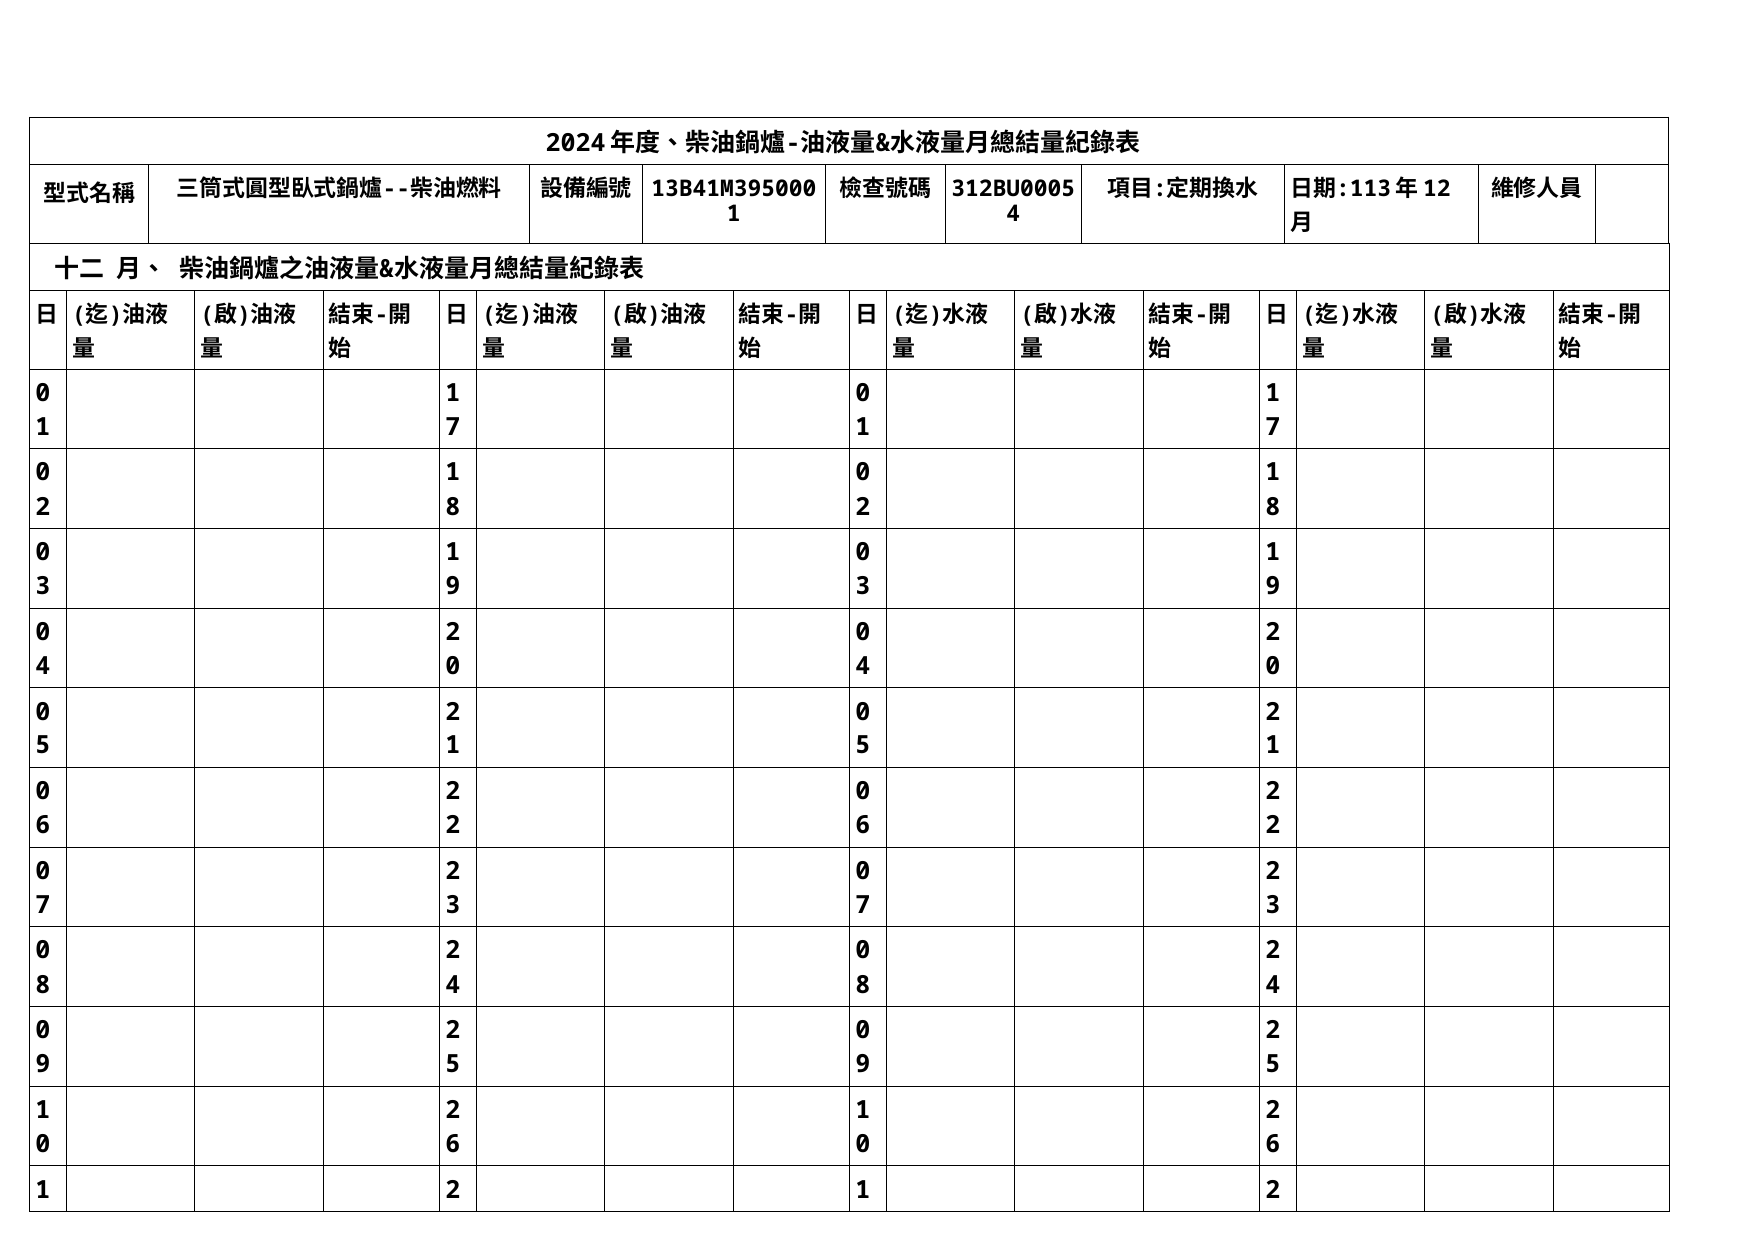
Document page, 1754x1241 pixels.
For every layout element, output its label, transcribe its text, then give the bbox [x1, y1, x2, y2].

table_cell [605, 688, 733, 767]
table_cell [324, 688, 439, 767]
table_cell [324, 1166, 439, 1211]
table_cell [324, 529, 439, 608]
table_cell [477, 1087, 604, 1165]
table_cell [1015, 1166, 1143, 1211]
table_cell [1425, 688, 1553, 767]
table_cell [887, 768, 1014, 847]
table_cell [1144, 927, 1259, 1006]
table_cell 05 [850, 688, 886, 767]
table_cell [1425, 529, 1553, 608]
table_cell [734, 768, 849, 847]
table_cell 23 [1260, 848, 1296, 926]
table_cell 日期:113年12月 [1285, 165, 1478, 242]
table_cell [605, 1007, 733, 1086]
table_cell [1144, 529, 1259, 608]
table_cell [1015, 768, 1143, 847]
table_cell [1554, 609, 1669, 687]
table_cell [734, 688, 849, 767]
table_cell 2 [440, 1166, 476, 1211]
table_cell (迄)油液量 [477, 291, 604, 368]
table_cell [67, 1087, 194, 1165]
table_cell [195, 370, 323, 448]
table_cell [605, 927, 733, 1006]
table_cell [1144, 370, 1259, 448]
table_cell [1015, 609, 1143, 687]
table_cell 02 [30, 449, 66, 528]
table_cell [887, 688, 1014, 767]
table_cell [195, 609, 323, 687]
table_cell [1297, 609, 1424, 687]
table_cell 10 [850, 1087, 886, 1165]
table_cell [1425, 370, 1553, 448]
table_cell [195, 529, 323, 608]
table_cell [1015, 848, 1143, 926]
table_cell [1554, 529, 1669, 608]
table_cell (啟)油液量 [605, 291, 733, 368]
table_cell [1554, 1007, 1669, 1086]
table_cell [1554, 449, 1669, 528]
table_cell [605, 768, 733, 847]
table_cell [1144, 1007, 1259, 1086]
table_cell [1554, 370, 1669, 448]
table_cell [734, 848, 849, 926]
table_cell (啟)油液量 [195, 291, 323, 368]
table_cell [1015, 1007, 1143, 1086]
table_cell [195, 1166, 323, 1211]
table_cell 26 [440, 1087, 476, 1165]
table_cell (迄)油液量 [67, 291, 194, 368]
table_cell [1297, 848, 1424, 926]
table_cell [477, 768, 604, 847]
table_cell [605, 370, 733, 448]
table_cell [1297, 529, 1424, 608]
table_cell [477, 927, 604, 1006]
table_cell [605, 449, 733, 528]
table_cell [324, 1007, 439, 1086]
table_cell [324, 768, 439, 847]
table_cell [1425, 449, 1553, 528]
table_cell [195, 768, 323, 847]
table_cell [734, 927, 849, 1006]
table_cell 19 [440, 529, 476, 608]
table_cell 維修人員 [1479, 165, 1595, 242]
table_cell 22 [1260, 768, 1296, 847]
table_cell [734, 529, 849, 608]
table_cell [1144, 688, 1259, 767]
table_cell [1554, 1087, 1669, 1165]
table_cell [1144, 848, 1259, 926]
table_cell [1015, 449, 1143, 528]
table_header 2024年度、柴油鍋爐-油液量&水液量月總結量紀錄表 [30, 118, 1668, 164]
table_cell (啟)水液量 [1015, 291, 1143, 368]
table_cell 結束-開始 [1144, 291, 1259, 368]
table_cell 日 [850, 291, 886, 368]
table_cell 24 [440, 927, 476, 1006]
table_cell [887, 529, 1014, 608]
table_cell [324, 1087, 439, 1165]
table_cell 21 [1260, 688, 1296, 767]
table_cell 日 [30, 291, 66, 368]
table_cell [1425, 1007, 1553, 1086]
table_cell [1297, 449, 1424, 528]
table_cell [195, 1007, 323, 1086]
table_cell [605, 609, 733, 687]
table_cell [67, 609, 194, 687]
table_cell [1297, 1007, 1424, 1086]
table_cell [477, 609, 604, 687]
table_cell 03 [30, 529, 66, 608]
table_cell [195, 688, 323, 767]
table_cell 20 [1260, 609, 1296, 687]
table_cell [1015, 927, 1143, 1006]
table_cell 日 [1260, 291, 1296, 368]
table_cell [477, 1166, 604, 1211]
table_cell [887, 927, 1014, 1006]
table_cell 10 [30, 1087, 66, 1165]
table_cell 07 [30, 848, 66, 926]
table_cell [1015, 688, 1143, 767]
table_cell 25 [440, 1007, 476, 1086]
table_cell [887, 1007, 1014, 1086]
table_cell [1144, 449, 1259, 528]
table_cell [1297, 927, 1424, 1006]
table_cell 項目:定期換水 [1082, 165, 1284, 242]
table_cell [734, 1007, 849, 1086]
table_cell [1554, 768, 1669, 847]
table_cell 18 [1260, 449, 1296, 528]
table_cell 1 [850, 1166, 886, 1211]
table_cell [1554, 927, 1669, 1006]
table_cell [1554, 1166, 1669, 1211]
table_cell 23 [440, 848, 476, 926]
table_cell [67, 768, 194, 847]
table_cell 結束-開始 [734, 291, 849, 368]
table_cell [1425, 1166, 1553, 1211]
table_cell 25 [1260, 1007, 1296, 1086]
table_cell [1144, 609, 1259, 687]
table_cell [1425, 609, 1553, 687]
table_cell [477, 1007, 604, 1086]
table_cell [1425, 927, 1553, 1006]
table_cell 04 [850, 609, 886, 687]
table_cell [1596, 165, 1668, 242]
table_cell 22 [440, 768, 476, 847]
table_cell 設備編號 [530, 165, 642, 242]
table_cell [324, 609, 439, 687]
table_cell [887, 1087, 1014, 1165]
table_cell 312BU00054 [946, 165, 1081, 242]
table_cell [1297, 1166, 1424, 1211]
table_cell [1554, 848, 1669, 926]
table_cell [1144, 1166, 1259, 1211]
table_cell [477, 688, 604, 767]
table_cell [1297, 370, 1424, 448]
table_cell 01 [30, 370, 66, 448]
table_cell [477, 529, 604, 608]
table_cell [67, 449, 194, 528]
table_header 十二 月、 柴油鍋爐之油液量&水液量月總結量紀錄表 [30, 244, 1669, 290]
table_cell [324, 449, 439, 528]
table_cell 06 [850, 768, 886, 847]
table_cell 三筒式圓型臥式鍋爐--柴油燃料 [149, 165, 529, 242]
table_cell [1144, 1087, 1259, 1165]
table_cell [887, 609, 1014, 687]
table_cell 21 [440, 688, 476, 767]
table_cell 03 [850, 529, 886, 608]
table_cell [1554, 688, 1669, 767]
table_cell 18 [440, 449, 476, 528]
table_cell [887, 1166, 1014, 1211]
table_cell 09 [850, 1007, 886, 1086]
table_cell 20 [440, 609, 476, 687]
table_cell [477, 449, 604, 528]
table_cell 型式名稱 [30, 165, 148, 242]
table_cell [67, 529, 194, 608]
table_cell 17 [440, 370, 476, 448]
table_cell [605, 848, 733, 926]
table_cell [605, 1166, 733, 1211]
table_cell [195, 927, 323, 1006]
table_cell [1425, 1087, 1553, 1165]
table_cell [1297, 688, 1424, 767]
table_cell 02 [850, 449, 886, 528]
table_cell [1015, 1087, 1143, 1165]
table_cell (迄)水液量 [1297, 291, 1424, 368]
table_cell [195, 1087, 323, 1165]
table_cell 2 [1260, 1166, 1296, 1211]
table_cell 05 [30, 688, 66, 767]
table_cell [1425, 848, 1553, 926]
table_cell [67, 1007, 194, 1086]
table_cell [195, 449, 323, 528]
table_cell 1 [30, 1166, 66, 1211]
table_cell [1297, 1087, 1424, 1165]
table_cell [1144, 768, 1259, 847]
table_cell [605, 1087, 733, 1165]
table_cell 19 [1260, 529, 1296, 608]
table_cell 26 [1260, 1087, 1296, 1165]
table_cell [734, 1166, 849, 1211]
table_cell [887, 848, 1014, 926]
table_cell [734, 1087, 849, 1165]
table_cell [734, 609, 849, 687]
table_cell 日 [440, 291, 476, 368]
table_cell 17 [1260, 370, 1296, 448]
table_cell 09 [30, 1007, 66, 1086]
table_cell 結束-開始 [324, 291, 439, 368]
table_cell [324, 848, 439, 926]
table_cell 04 [30, 609, 66, 687]
table_cell [605, 529, 733, 608]
table_cell (啟)水液量 [1425, 291, 1553, 368]
table_cell [1297, 768, 1424, 847]
table_cell [734, 449, 849, 528]
table_cell [1425, 768, 1553, 847]
table_cell 08 [850, 927, 886, 1006]
table_cell [324, 370, 439, 448]
table_cell 07 [850, 848, 886, 926]
table_cell [1015, 370, 1143, 448]
table_cell [324, 927, 439, 1006]
table_cell [67, 1166, 194, 1211]
table_cell 13B41M3950001 [643, 165, 825, 242]
table_cell [67, 688, 194, 767]
table_cell 檢查號碼 [826, 165, 945, 242]
table_cell 24 [1260, 927, 1296, 1006]
table_cell [1015, 529, 1143, 608]
table_cell [67, 927, 194, 1006]
table_cell (迄)水液量 [887, 291, 1014, 368]
table_cell [477, 370, 604, 448]
table_cell [67, 370, 194, 448]
table_cell [195, 848, 323, 926]
table_cell [887, 449, 1014, 528]
table_cell 06 [30, 768, 66, 847]
table_cell [67, 848, 194, 926]
table_cell 01 [850, 370, 886, 448]
table_cell 結束-開始 [1554, 291, 1669, 368]
table_cell [887, 370, 1014, 448]
table_cell [734, 370, 849, 448]
table_cell 08 [30, 927, 66, 1006]
table_cell [477, 848, 604, 926]
